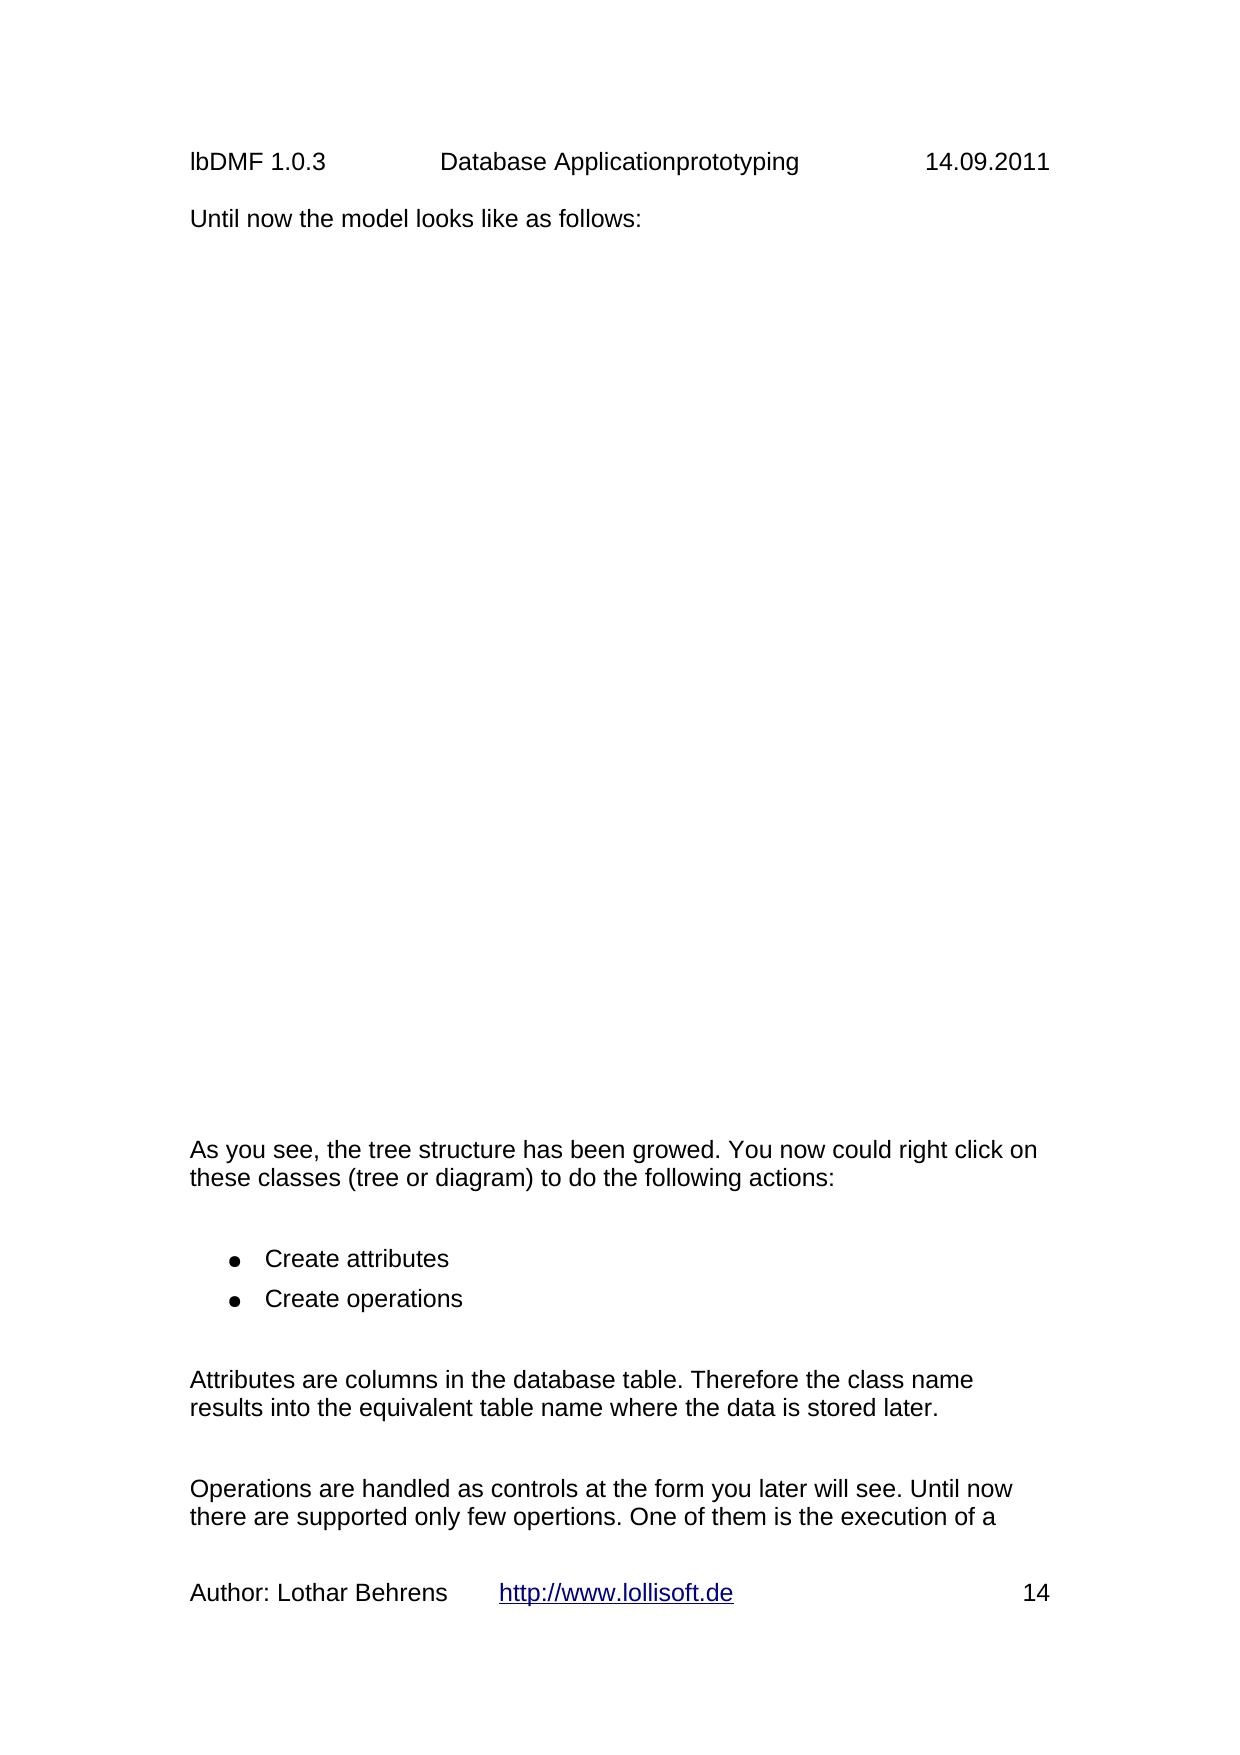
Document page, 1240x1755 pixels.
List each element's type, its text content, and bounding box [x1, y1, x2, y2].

list Create attributes [227, 1245, 1050, 1273]
text Until now the model looks like as follows: [189, 205, 1050, 233]
text Attributes are columns in the database table. Therefore the class name results into the equivalent table name where the data is stored later. [189, 1366, 1050, 1422]
text As you see, the tree structure has been growed. You now could right click on these classes (tree or diagram) to do the following actions: [189, 1136, 1050, 1192]
text Operations are handled as controls at the form you later will see. Until now there are supported only few opertions. One of them is the execution of a [189, 1475, 1050, 1531]
list Create operations [227, 1285, 1050, 1313]
